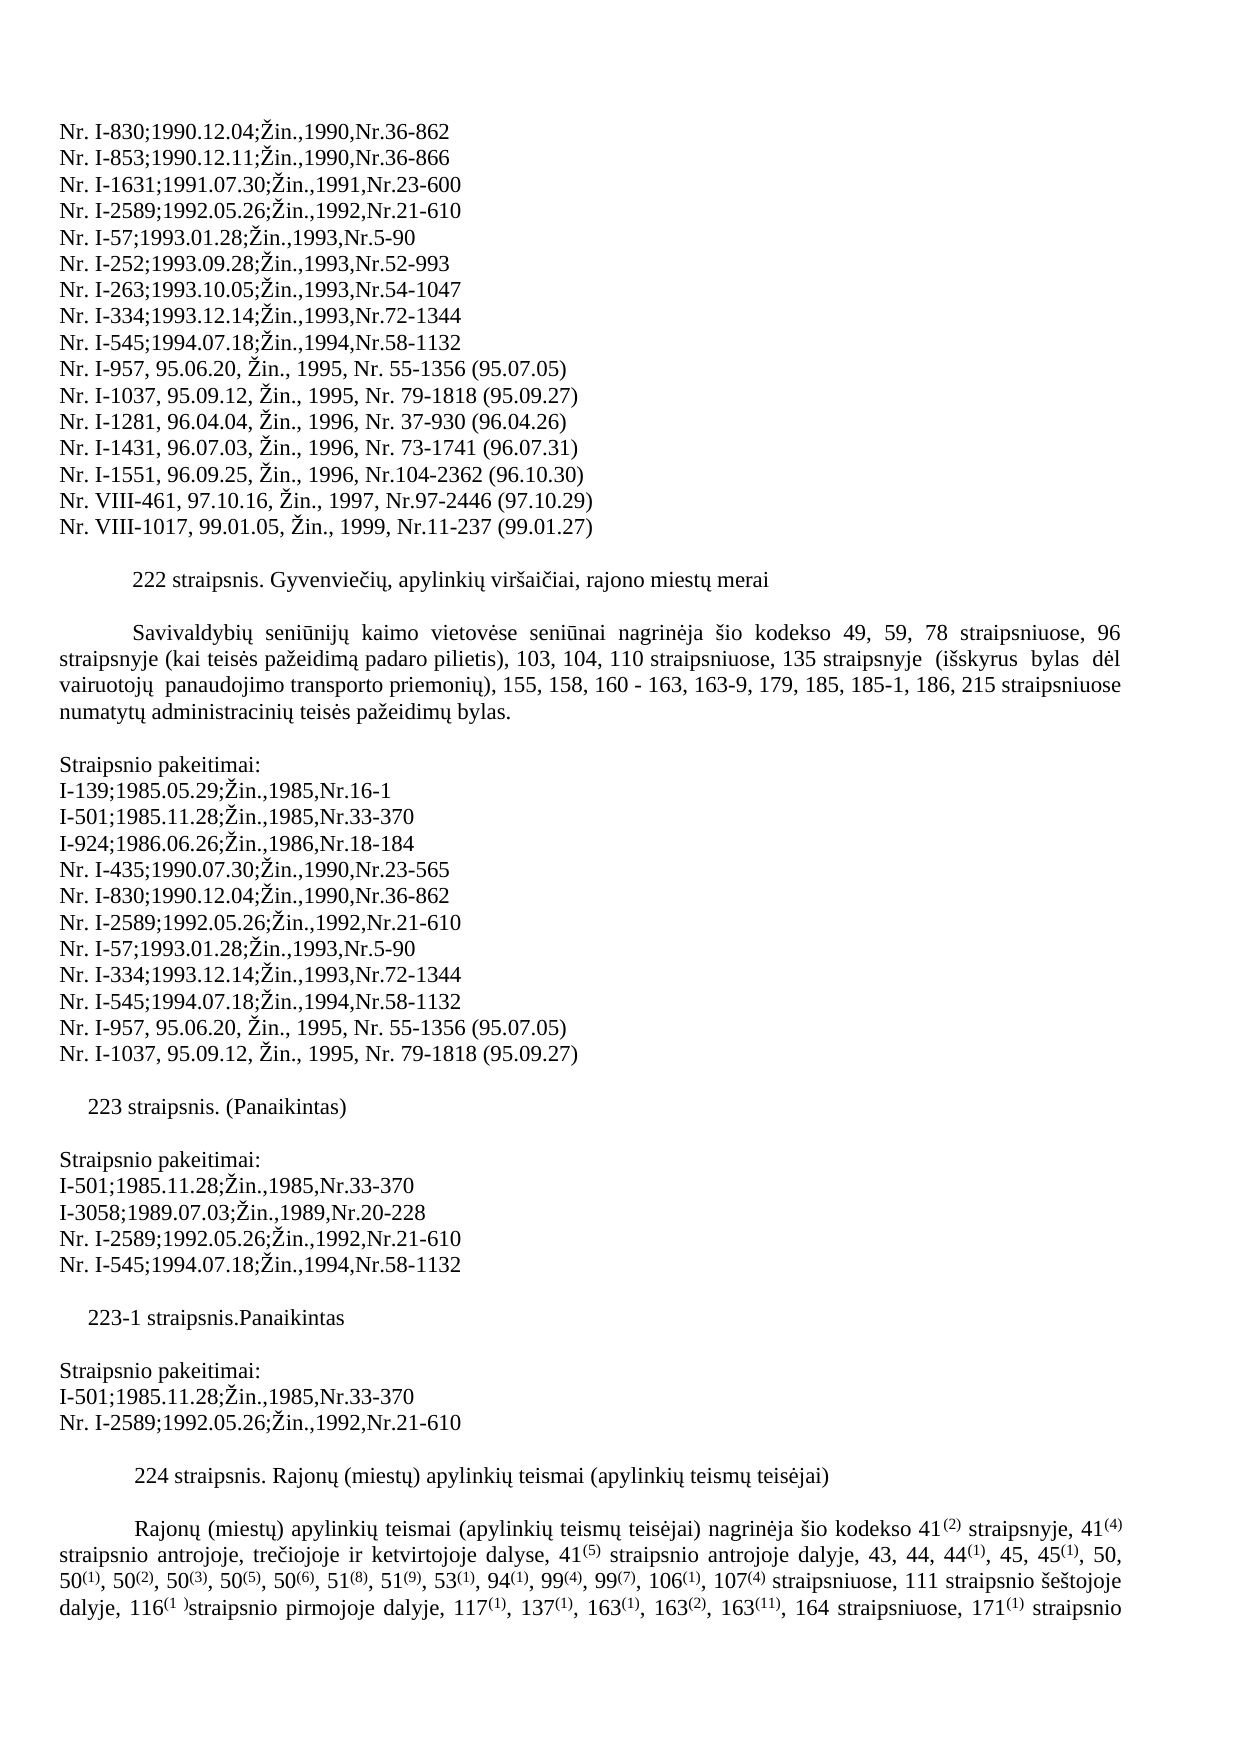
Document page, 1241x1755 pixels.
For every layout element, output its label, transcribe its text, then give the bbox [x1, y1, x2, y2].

text Nr. I-830;1990.12.04;Žin.,1990,Nr.36-862 [59, 118, 1122, 144]
text Nr. I-57;1993.01.28;Žin.,1993,Nr.5-90 [59, 935, 1122, 961]
text Nr. I-853;1990.12.11;Žin.,1990,Nr.36-866 [59, 144, 1122, 171]
text Nr. VIII-461, 97.10.16, Žin., 1997, Nr.97-2446 (97.10.29) [59, 487, 1122, 513]
text Nr. I-57;1993.01.28;Žin.,1993,Nr.5-90 [59, 223, 1122, 250]
text Nr. I-830;1990.12.04;Žin.,1990,Nr.36-862 [59, 882, 1122, 909]
text Nr. I-1037, 95.09.12, Žin., 1995, Nr. 79-1818 (95.09.27) [59, 382, 1122, 408]
text Nr. I-1281, 96.04.04, Žin., 1996, Nr. 37-930 (96.04.26) [59, 408, 1122, 434]
text Nr. I-1431, 96.07.03, Žin., 1996, Nr. 73-1741 (96.07.31) [59, 434, 1122, 461]
text Rajonų (miestų) apylinkių teismai (apylinkių teismų teisėjai) nagrinėja šio kodekso 41(2) straipsnyje, 41(4) straipsnio antrojoje, trečiojoje ir ketvirtojoje dalyse, 41(5) straipsnio antrojoje dalyje, 43, 44, 44(1), 45, 45(1), 50, 50(1), 50(2), 50(3), 50(5), 50(6), 51(8), 51(9), 53(1), 94(1), 99(4), 99(7), 106(1), 107(4) straipsniuose, 111 straipsnio šeštojoje dalyje, 116(1 )straipsnio pirmojoje dalyje, 117(1), 137(1), 163(1), 163(2), 163(11), 164 straipsniuose, 171(1) straipsnio [59, 1515, 1122, 1620]
text 224 straipsnis. Rajonų (miestų) apylinkių teismai (apylinkių teismų teisėjai) [59, 1462, 1122, 1488]
text Nr. I-334;1993.12.14;Žin.,1993,Nr.72-1344 [59, 303, 1122, 329]
text Straipsnio pakeitimai: [59, 1357, 1122, 1383]
text 223 straipsnis. (Panaikintas) [59, 1093, 1122, 1119]
text I-139;1985.05.29;Žin.,1985,Nr.16-1 [59, 777, 1122, 803]
text Nr. I-2589;1992.05.26;Žin.,1992,Nr.21-610 [59, 909, 1122, 935]
text I-3058;1989.07.03;Žin.,1989,Nr.20-228 [59, 1199, 1122, 1225]
text Nr. I-334;1993.12.14;Žin.,1993,Nr.72-1344 [59, 961, 1122, 988]
text Nr. I-252;1993.09.28;Žin.,1993,Nr.52-993 [59, 250, 1122, 276]
text Nr. VIII-1017, 99.01.05, Žin., 1999, Nr.11-237 (99.01.27) [59, 513, 1122, 540]
text Nr. I-2589;1992.05.26;Žin.,1992,Nr.21-610 [59, 1225, 1122, 1251]
text I-924;1986.06.26;Žin.,1986,Nr.18-184 [59, 830, 1122, 856]
text Nr. I-545;1994.07.18;Žin.,1994,Nr.58-1132 [59, 988, 1122, 1014]
text Savivaldybių seniūnijų kaimo vietovėse seniūnai nagrinėja šio kodekso 49, 59, 78 straipsniuose, 96 straipsnyje (kai teisės pažeidimą padaro pilietis), 103, 104, 110 straipsniuose, 135 straipsnyje (išskyrus bylas dėl vairuotojų panaudojimo transporto priemonių), 155, 158, 160 - 163, 163-9, 179, 185, 185-1, 186, 215 straipsniuose numatytų administracinių teisės pažeidimų bylas. [59, 619, 1122, 724]
text Nr. I-1037, 95.09.12, Žin., 1995, Nr. 79-1818 (95.09.27) [59, 1041, 1122, 1067]
text I-501;1985.11.28;Žin.,1985,Nr.33-370 [59, 803, 1122, 830]
text Nr. I-263;1993.10.05;Žin.,1993,Nr.54-1047 [59, 276, 1122, 303]
text Nr. I-2589;1992.05.26;Žin.,1992,Nr.21-610 [59, 1409, 1122, 1436]
text Nr. I-545;1994.07.18;Žin.,1994,Nr.58-1132 [59, 1251, 1122, 1278]
text I-501;1985.11.28;Žin.,1985,Nr.33-370 [59, 1172, 1122, 1199]
text Nr. I-2589;1992.05.26;Žin.,1992,Nr.21-610 [59, 197, 1122, 223]
text Straipsnio pakeitimai: [59, 1146, 1122, 1172]
text 223-1 straipsnis.Panaikintas [59, 1304, 1122, 1330]
text Nr. I-957, 95.06.20, Žin., 1995, Nr. 55-1356 (95.07.05) [59, 1014, 1122, 1041]
text Straipsnio pakeitimai: [59, 751, 1122, 777]
text 222 straipsnis. Gyvenviečių, apylinkių viršaičiai, rajono miestų merai [59, 566, 1122, 592]
text Nr. I-1551, 96.09.25, Žin., 1996, Nr.104-2362 (96.10.30) [59, 461, 1122, 487]
text I-501;1985.11.28;Žin.,1985,Nr.33-370 [59, 1383, 1122, 1409]
text Nr. I-545;1994.07.18;Žin.,1994,Nr.58-1132 [59, 329, 1122, 355]
text Nr. I-957, 95.06.20, Žin., 1995, Nr. 55-1356 (95.07.05) [59, 355, 1122, 382]
text Nr. I-435;1990.07.30;Žin.,1990,Nr.23-565 [59, 856, 1122, 882]
text Nr. I-1631;1991.07.30;Žin.,1991,Nr.23-600 [59, 171, 1122, 197]
